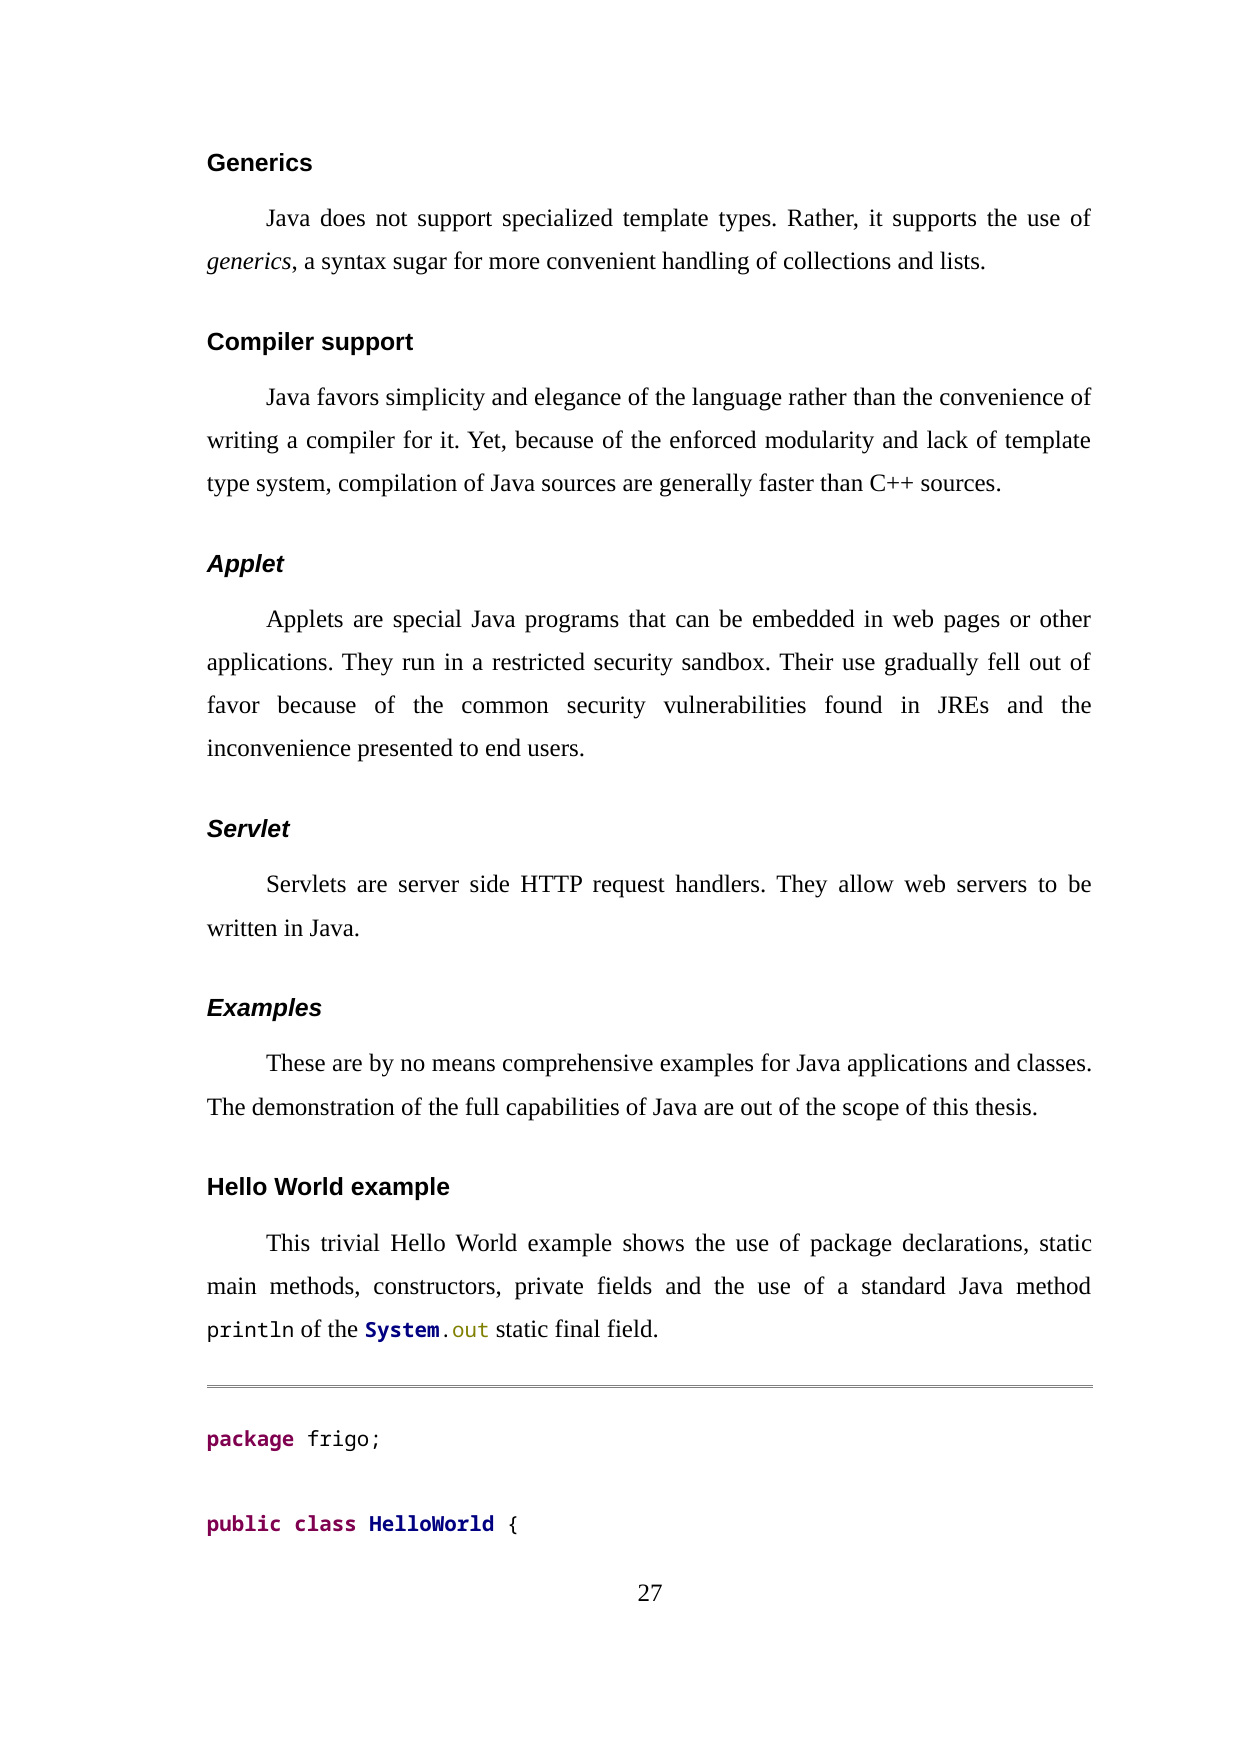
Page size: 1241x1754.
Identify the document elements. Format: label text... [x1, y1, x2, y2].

text Servlets are server side HTTP request handlers. They allow web servers to be written in Java. [207, 869, 1093, 941]
text These are by no means comprehensive examples for Java applications and classes. The demonstration of the full capabilities of Java are out of the scope of this thesis. [207, 1048, 1093, 1120]
subtitle Compiler support [207, 327, 1093, 355]
text Java does not support specialized template types. Rather, it supports the use of generics, a syntax sugar for more convenient handling of collections and lists. [207, 203, 1093, 275]
subtitle Hello World example [207, 1172, 1093, 1201]
subtitle Examples [207, 993, 1093, 1022]
text Applets are special Java programs that can be embedded in web pages or other applications. They run in a restricted security sandbox. Their use gradually fell out of favor because of the common security vulnerabilities found in JREs and the inconvenience presented to end users. [207, 604, 1093, 762]
text public class HelloWorld { [207, 1509, 1093, 1537]
subtitle Applet [207, 549, 1093, 577]
subtitle Servlet [207, 814, 1093, 843]
text package frigo; [207, 1424, 1093, 1452]
text This trivial Hello World example shows the use of package declarations, static main methods, constructors, private fields and the use of a standard Java method println of the System.out static final field. [207, 1228, 1093, 1343]
subtitle Generics [207, 148, 1093, 176]
text Java favors simplicity and elegance of the language rather than the convenience of writing a compiler for it. Yet, because of the enforced modularity and lack of template type system, compilation of Java sources are generally faster than C++ sources. [207, 382, 1093, 497]
